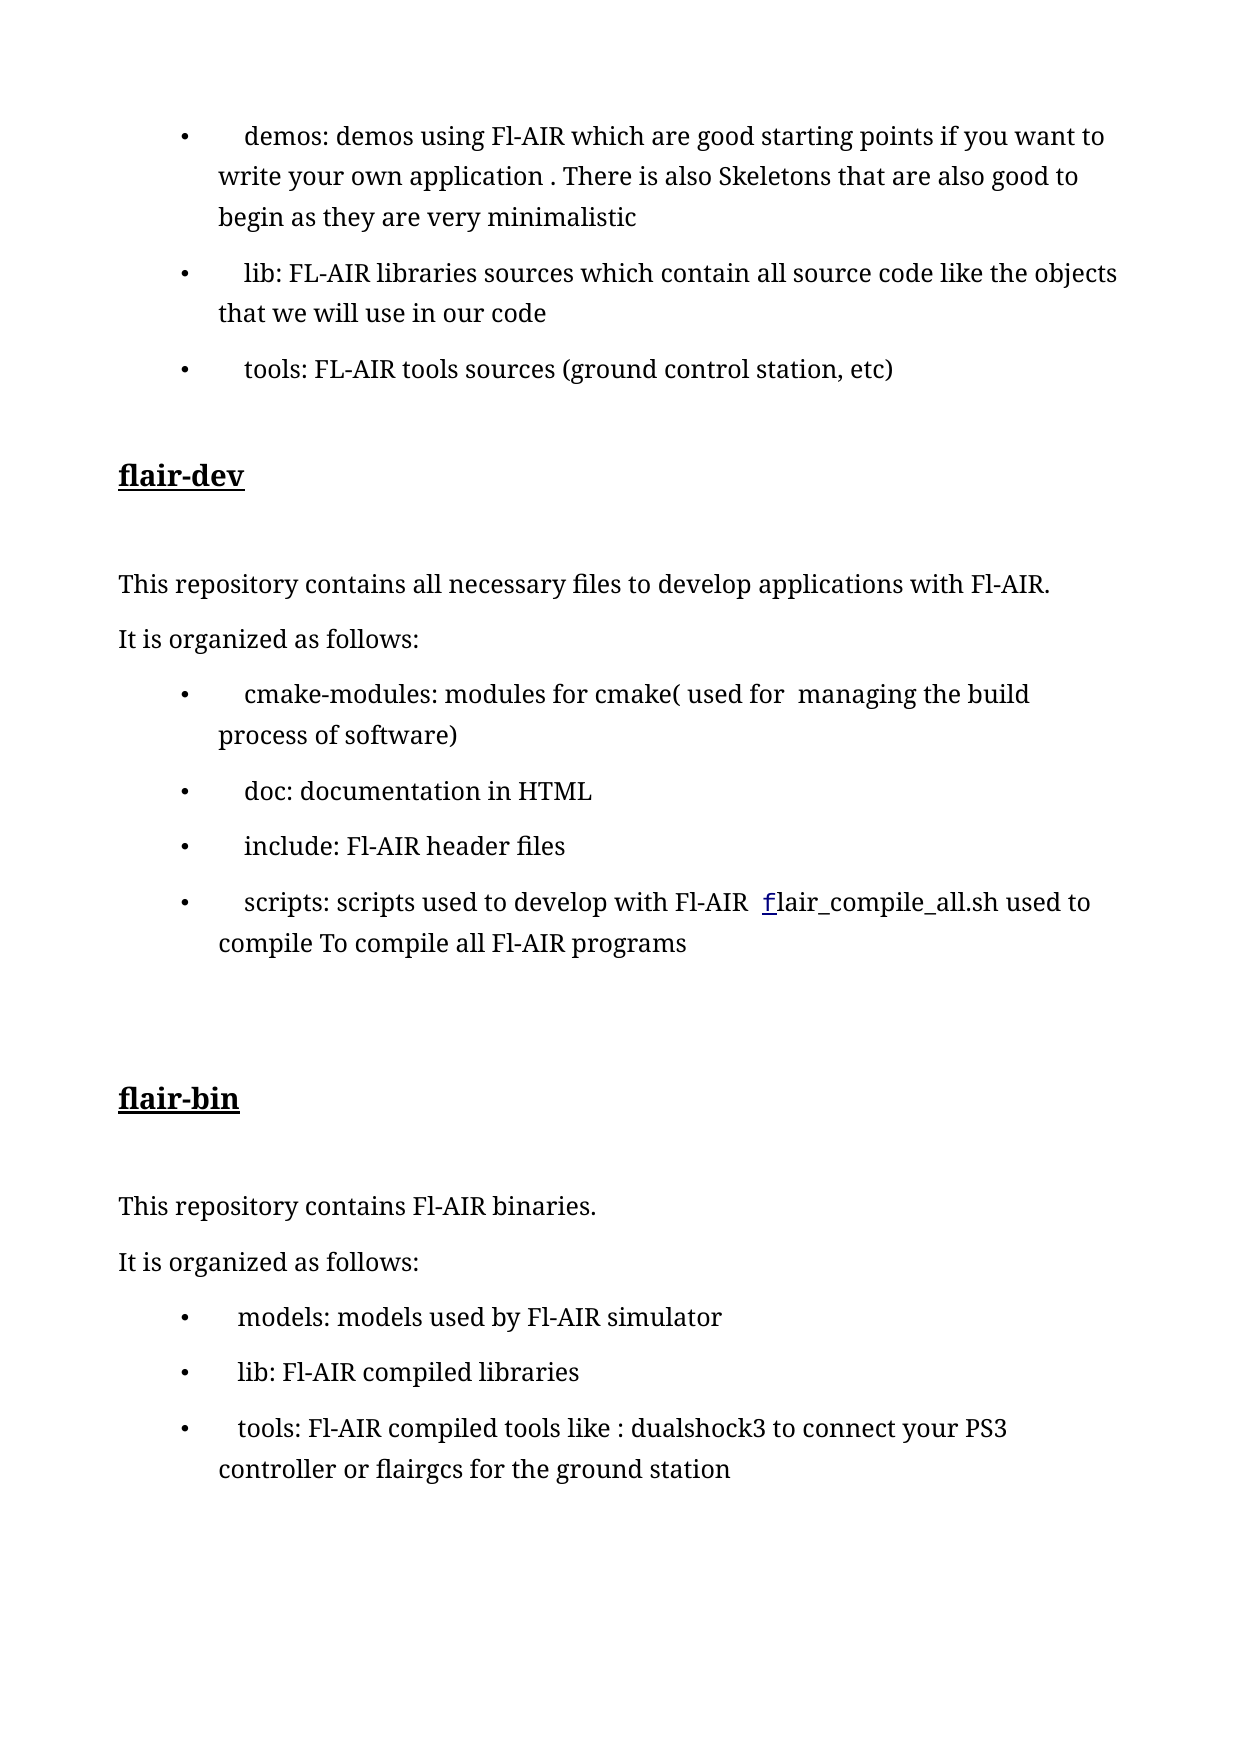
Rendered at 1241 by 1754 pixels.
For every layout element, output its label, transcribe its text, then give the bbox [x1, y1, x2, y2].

list scripts: scripts used to develop with Fl-AIR flair_compile_all.sh used to compile To compile all Fl-AIR programs [181, 884, 1122, 959]
list cmake-modules: modules for cmake( used for managing the build process of software) [181, 677, 1122, 752]
list lib: Fl-AIR compiled libraries [181, 1355, 1122, 1389]
text flair-bin [118, 1078, 1122, 1118]
list tools: Fl-AIR compiled tools like : dualshock3 to connect your PS3 controller or flairgcs for the ground station [181, 1411, 1122, 1485]
text It is organized as follows: [118, 1244, 1122, 1278]
list lib: FL-AIR libraries sources which contain all source code like the objects that we will use in our code [181, 255, 1122, 330]
list demos: demos using Fl-AIR which are good starting points if you want to write your own application . There is also Skeletons that are also good to begin as they are very minimalistic [181, 118, 1122, 234]
text flair-dev [118, 456, 1122, 495]
list include: Fl-AIR header files [181, 829, 1122, 863]
list models: models used by Fl-AIR simulator [181, 1300, 1122, 1334]
text This repository contains Fl-AIR binaries. [118, 1189, 1122, 1223]
text This repository contains all necessary files to develop applications with Fl-AIR. [118, 566, 1122, 600]
list doc: documentation in HTML [181, 773, 1122, 807]
text It is organized as follows: [118, 622, 1122, 656]
list tools: FL-AIR tools sources (ground control station, etc) [181, 351, 1122, 386]
